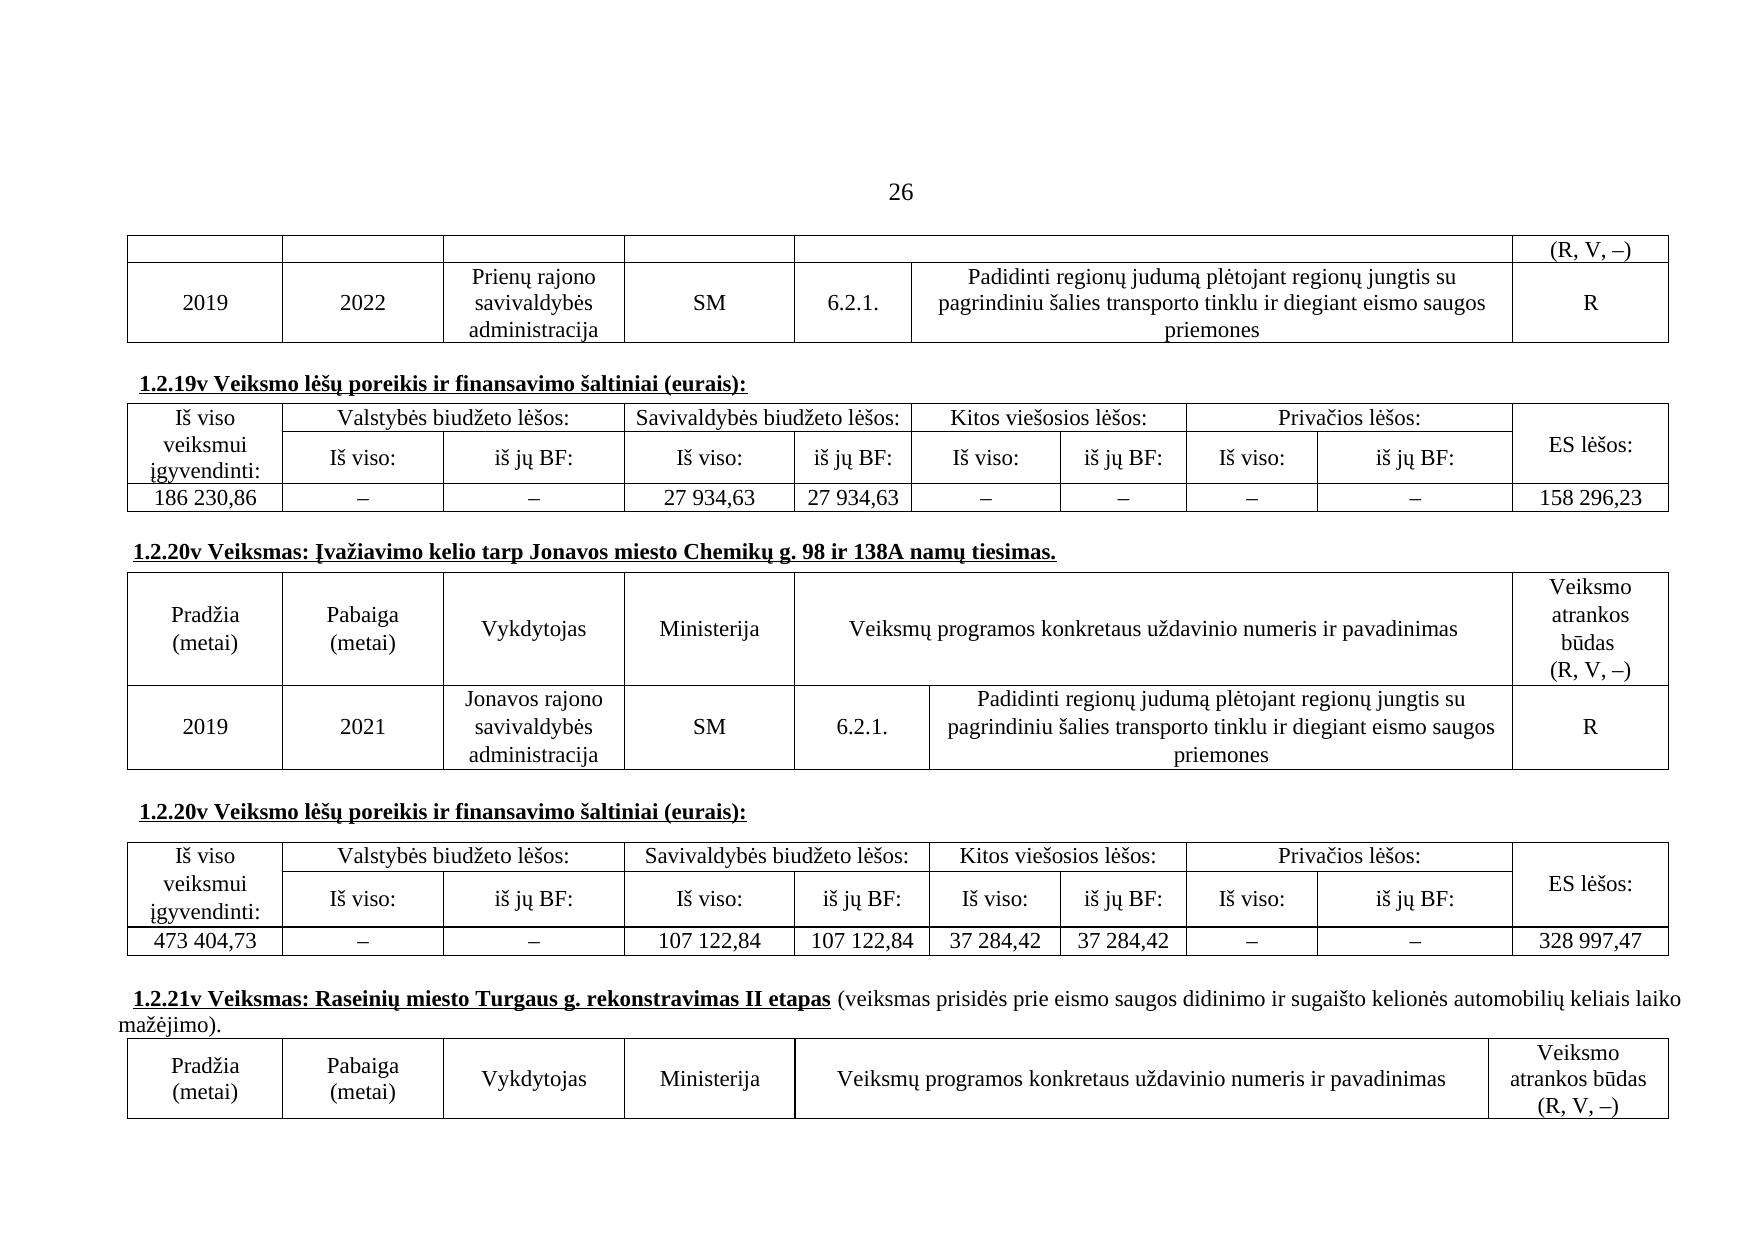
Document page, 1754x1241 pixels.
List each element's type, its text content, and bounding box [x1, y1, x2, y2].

table_cell – [1187, 928, 1317, 955]
table_cell – [444, 928, 624, 955]
table_header Vykdytojas [444, 1039, 624, 1118]
table_cell [795, 236, 1512, 262]
table_cell iš jų BF: [1318, 872, 1512, 926]
table_cell ES lėšos: [1513, 404, 1668, 483]
table_cell 107 122,84 [795, 928, 929, 955]
table_cell 328 997,47 [1513, 928, 1668, 955]
table_cell – [1061, 484, 1186, 511]
table_cell 37 284,42 [930, 928, 1060, 955]
table_cell Jonavos rajono savivaldybės administracija [444, 686, 624, 769]
table_cell 6.2.1. [795, 686, 929, 769]
table_cell [128, 236, 282, 262]
table_cell Kitos viešosios lėšos: [912, 404, 1186, 431]
table_cell 158 296,23 [1513, 484, 1668, 511]
table_cell R [1513, 686, 1668, 769]
table_cell iš jų BF: [1318, 432, 1512, 483]
table_cell [444, 236, 624, 262]
table_cell iš jų BF: [1061, 432, 1186, 483]
table_cell 2019 [128, 686, 282, 769]
table_cell iš jų BF: [444, 432, 624, 483]
table_cell Iš viso: [912, 432, 1060, 483]
table_cell – [1187, 484, 1317, 511]
table_cell iš jų BF: [1061, 872, 1186, 926]
table_cell 2022 [283, 263, 443, 342]
table_cell iš jų BF: [795, 872, 929, 926]
table_cell 27 934,63 [625, 484, 794, 511]
table_cell – [1318, 928, 1512, 955]
table_cell 6.2.1. [795, 263, 911, 342]
table_header Veiksmo atrankos būdas (R, V, –) [1489, 1039, 1668, 1118]
table_header Ministerija [625, 573, 794, 684]
table_header Pradžia (metai) [128, 573, 282, 684]
table_cell SM [625, 263, 794, 342]
table_cell Iš viso: [625, 432, 794, 483]
table_header Pabaiga (metai) [283, 1039, 443, 1118]
table_cell Iš viso veiksmui įgyvendinti: [128, 404, 282, 483]
table_cell Kitos viešosios lėšos: [930, 843, 1186, 871]
table_header Veiksmų programos konkretaus uždavinio numeris ir pavadinimas [796, 1039, 1488, 1118]
table_cell Savivaldybės biudžeto lėšos: [625, 404, 911, 431]
table_cell – [1318, 484, 1512, 511]
table_cell – [444, 484, 624, 511]
text 1.2.20v Veiksmas: Įvažiavimo kelio tarp Jonavos miesto Chemikų g. 98 ir 138A namų tiesimas. [133, 538, 1683, 564]
table_cell 473 404,73 [128, 928, 282, 955]
table_cell ES lėšos: [1513, 843, 1668, 926]
table_header Veiksmo atrankos būdas (R, V, –) [1513, 573, 1668, 684]
text 1.2.21v Veiksmas: Raseinių miesto Turgaus g. rekonstravimas II etapas (veiksmas prisidės prie eismo saugos didinimo ir sugaišto kelionės automobilių keliais laiko mažėjimo). [118, 985, 1683, 1038]
table_cell Padidinti regionų judumą plėtojant regionų jungtis su pagrindiniu šalies transporto tinklu ir diegiant eismo saugos priemones [912, 263, 1512, 342]
table_cell Iš viso: [1187, 432, 1317, 483]
table_cell Valstybės biudžeto lėšos: [283, 404, 624, 431]
table_cell Savivaldybės biudžeto lėšos: [625, 843, 929, 871]
table_header Pabaiga (metai) [283, 573, 443, 684]
table_cell 2021 [283, 686, 443, 769]
table_cell Iš viso: [625, 872, 794, 926]
table_cell (R, V, –) [1513, 236, 1668, 262]
table_cell Iš viso: [283, 432, 443, 483]
table_header Vykdytojas [444, 573, 624, 684]
table_cell Privačios lėšos: [1187, 404, 1512, 431]
table_cell Padidinti regionų judumą plėtojant regionų jungtis su pagrindiniu šalies transporto tinklu ir diegiant eismo saugos priemones [930, 686, 1512, 769]
table_cell 107 122,84 [625, 928, 794, 955]
table_cell – [283, 928, 443, 955]
table_header Veiksmų programos konkretaus uždavinio numeris ir pavadinimas [795, 573, 1512, 684]
table_cell Iš viso: [1187, 872, 1317, 926]
table_cell [283, 236, 443, 262]
table_cell – [283, 484, 443, 511]
table_cell 186 230,86 [128, 484, 282, 511]
table_cell – [912, 484, 1060, 511]
table_header Pradžia (metai) [128, 1039, 282, 1118]
table_cell 1.2.19v Veiksmo lėšų poreikis ir finansavimo šaltiniai (eurais): [128, 343, 1668, 403]
table_cell iš jų BF: [444, 872, 624, 926]
table_cell 1.2.20v Veiksmo lėšų poreikis ir finansavimo šaltiniai (eurais): [128, 770, 1668, 842]
table_cell Iš viso veiksmui įgyvendinti: [128, 843, 282, 926]
table_cell Valstybės biudžeto lėšos: [283, 843, 624, 871]
table_cell Iš viso: [930, 872, 1060, 926]
table_cell 2019 [128, 263, 282, 342]
table_cell 37 284,42 [1061, 928, 1186, 955]
table_cell Prienų rajono savivaldybės administracija [444, 263, 624, 342]
table_header Ministerija [625, 1039, 794, 1118]
table_cell SM [625, 686, 794, 769]
table_cell [625, 236, 794, 262]
table_cell Privačios lėšos: [1187, 843, 1512, 871]
table_cell R [1513, 263, 1668, 342]
table_cell Iš viso: [283, 872, 443, 926]
table_cell iš jų BF: [795, 432, 911, 483]
table_cell 27 934,63 [795, 484, 911, 511]
